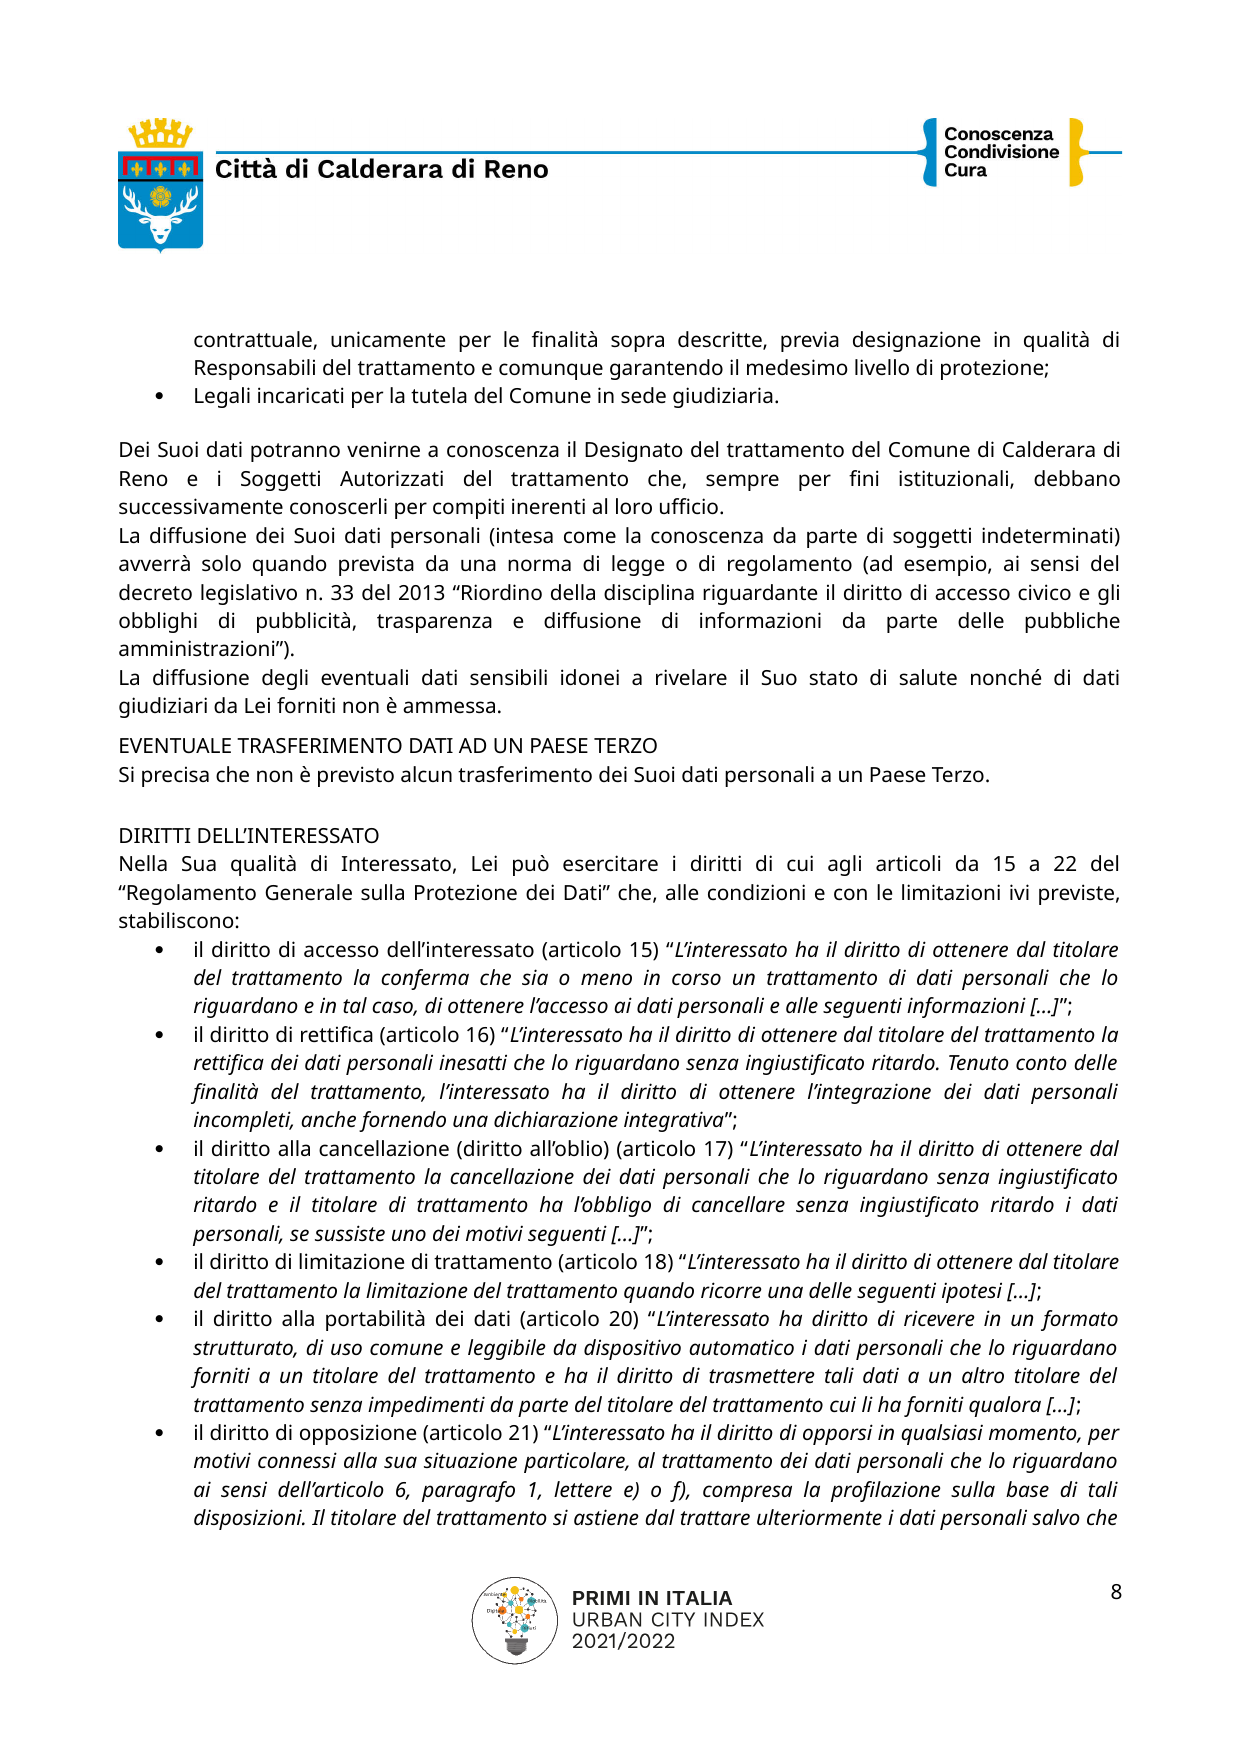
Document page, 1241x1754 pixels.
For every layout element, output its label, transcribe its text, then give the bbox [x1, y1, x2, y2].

list il diritto alla cancellazione (diritto all’oblio) (articolo 17) “L’interessato ha il diritto di ottenere dal titolare del trattamento la cancellazione dei dati personali che lo riguardano senza ingiustificato ritardo e il titolare di trattamento ha l’obbligo di cancellare senza ingiustificato ritardo i dati personali, se sussiste uno dei motivi seguenti […]”; [156, 1134, 1122, 1247]
picture [118, 118, 1123, 254]
text La diffusione degli eventuali dati sensibili idonei a rivelare il Suo stato di salute nonché di dati giudiziari da Lei forniti non è ammessa. [118, 663, 1122, 720]
text Dei Suoi dati potranno venirne a conoscenza il Designato del trattamento del Comune di Calderara di Reno e i Soggetti Autorizzati del trattamento che, sempre per fini istituzionali, debbano successivamente conoscerli per compiti inerenti al loro ufficio. [118, 436, 1122, 521]
list il diritto di limitazione di trattamento (articolo 18) “L’interessato ha il diritto di ottenere dal titolare del trattamento la limitazione del trattamento quando ricorre una delle seguenti ipotesi […]; [156, 1247, 1122, 1304]
picture [155, 163, 166, 176]
text EVENTUALE TRASFERIMENTO DATI AD UN PAESE TERZO [118, 732, 1122, 760]
picture [124, 187, 197, 244]
list il diritto di rettifica (articolo 16) “L’interessato ha il diritto di ottenere dal titolare del trattamento la rettifica dei dati personali inesatti che lo riguardano senza ingiustificato ritardo. Tenuto conto delle finalità del trattamento, l’interessato ha il diritto di ottenere l’integrazione dei dati personali incompleti, anche fornendo una dichiarazione integrativa”; [156, 1020, 1122, 1134]
picture [471, 1576, 770, 1665]
picture [151, 187, 171, 206]
picture [179, 163, 190, 176]
text Nella Sua qualità di Interessato, Lei può esercitare i diritti di cui agli articoli da 15 a 22 del “Regolamento Generale sulla Protezione dei Dati” che, alle condizioni e con le limitazioni ivi previste, stabiliscono: [118, 849, 1122, 935]
text DIRITTI DELL’INTERESSATO [118, 821, 1122, 849]
list il diritto alla portabilità dei dati (articolo 20) “L’interessato ha diritto di ricevere in un formato strutturato, di uso comune e leggibile da dispositivo automatico i dati personali che lo riguardano forniti a un titolare del trattamento e ha il diritto di trasmettere tali dati a un altro titolare del trattamento senza impedimenti da parte del titolare del trattamento cui li ha forniti qualora […]; [156, 1304, 1122, 1418]
picture [132, 164, 142, 176]
list Legali incaricati per la tutela del Comune in sede giudiziaria. [156, 382, 1122, 410]
list contrattuale, unicamente per le finalità sopra descritte, previa designazione in qualità di Responsabili del trattamento e comunque garantendo il medesimo livello di protezione; [156, 325, 1122, 382]
list il diritto di opposizione (articolo 21) “L’interessato ha il diritto di opporsi in qualsiasi momento, per motivi connessi alla sua situazione particolare, al trattamento dei dati personali che lo riguardano ai sensi dell’articolo 6, paragrafo 1, lettere e) o f), compresa la profilazione sulla base di tali disposizioni. Il titolare del trattamento si astiene dal trattare ulteriormente i dati personali salvo che [156, 1418, 1122, 1532]
text La diffusione dei Suoi dati personali (intesa come la conoscenza da parte di soggetti indeterminati) avverrà solo quando prevista da una norma di legge o di regolamento (ad esempio, ai sensi del decreto legislativo n. 33 del 2013 “Riordino della disciplina riguardante il diritto di accesso civico e gli obblighi di pubblicità, trasparenza e diffusione di informazioni da parte delle pubbliche amministrazioni”). [118, 521, 1122, 663]
text Si precisa che non è previsto alcun trasferimento dei Suoi dati personali a un Paese Terzo. [118, 760, 1122, 788]
list il diritto di accesso dell’interessato (articolo 15) “L’interessato ha il diritto di ottenere dal titolare del trattamento la conferma che sia o meno in corso un trattamento di dati personali che lo riguardano e in tal caso, di ottenere l’accesso ai dati personali e alle seguenti informazioni […]”; [156, 935, 1122, 1020]
picture [124, 157, 197, 175]
